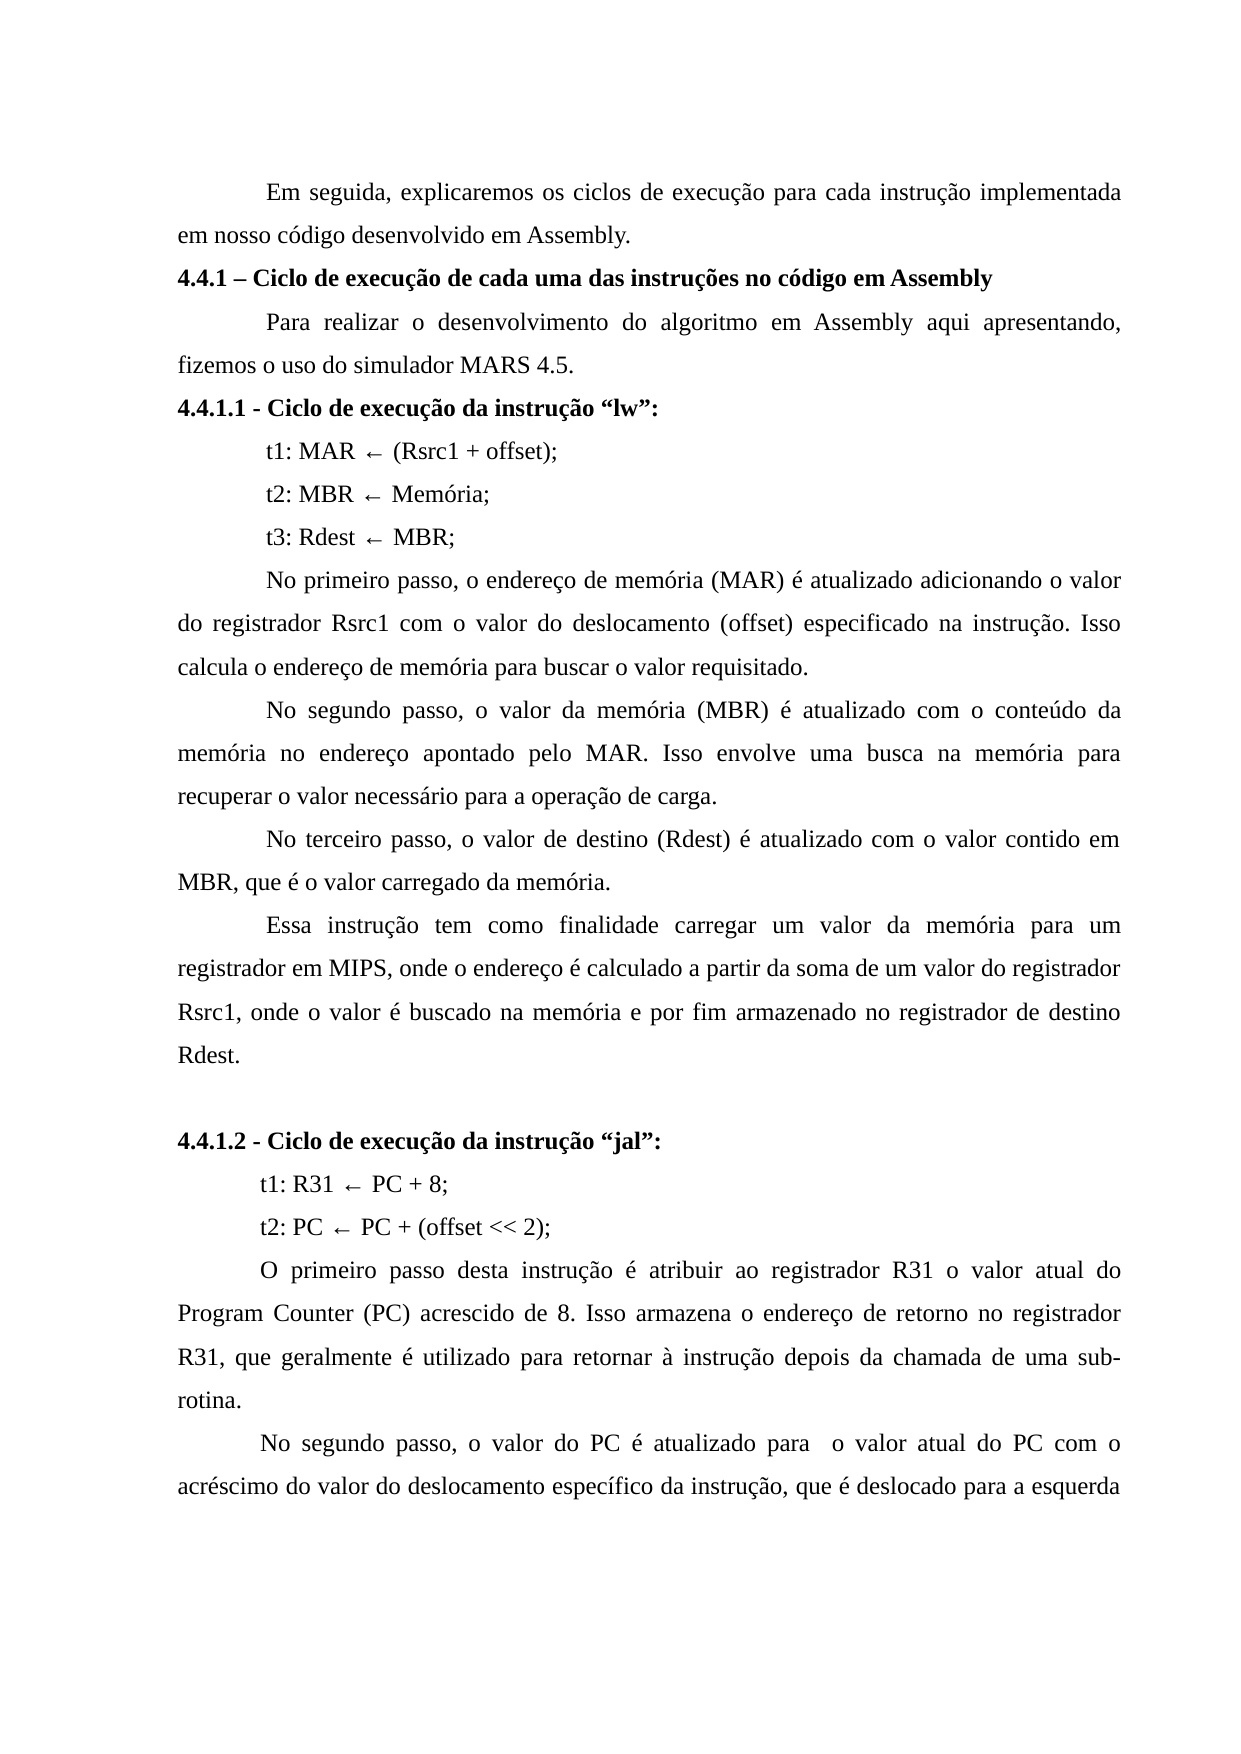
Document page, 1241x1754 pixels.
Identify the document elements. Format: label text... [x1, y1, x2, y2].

text 4.4.1.1 - Ciclo de execução da instrução “lw”: [177, 393, 1122, 422]
text t3: Rdest ← MBR; [177, 522, 1122, 551]
text t1: R31 ← PC + 8; [177, 1169, 1122, 1198]
text Para realizar o desenvolvimento do algoritmo em Assembly aqui apresentando, fizemos o uso do simulador MARS 4.5. [177, 307, 1122, 378]
text No terceiro passo, o valor de destino (Rdest) é atualizado com o valor contido em MBR, que é o valor carregado da memória. [177, 824, 1122, 896]
text No segundo passo, o valor do PC é atualizado para o valor atual do PC com o acréscimo do valor do deslocamento específico da instrução, que é deslocado para a esquerda [177, 1428, 1122, 1500]
text O primeiro passo desta instrução é atribuir ao registrador R31 o valor atual do Program Counter (PC) acrescido de 8. Isso armazena o endereço de retorno no registrador R31, que geralmente é utilizado para retornar à instrução depois da chamada de uma sub-rotina. [177, 1255, 1122, 1413]
text t2: MBR ← Memória; [177, 479, 1122, 508]
text 4.4.1.2 - Ciclo de execução da instrução “jal”: [177, 1126, 1122, 1155]
text Em seguida, explicaremos os ciclos de execução para cada instrução implementada em nosso código desenvolvido em Assembly. [177, 177, 1122, 249]
text t1: MAR ← (Rsrc1 + offset); [177, 436, 1122, 465]
text No primeiro passo, o endereço de memória (MAR) é atualizado adicionando o valor do registrador Rsrc1 com o valor do deslocamento (offset) especificado na instrução. Isso calcula o endereço de memória para buscar o valor requisitado. [177, 565, 1122, 680]
text t2: PC ← PC + (offset << 2); [177, 1212, 1122, 1241]
text Essa instrução tem como finalidade carregar um valor da memória para um registrador em MIPS, onde o endereço é calculado a partir da soma de um valor do registrador Rsrc1, onde o valor é buscado na memória e por fim armazenado no registrador de destino Rdest. [177, 910, 1122, 1068]
text 4.4.1 – Ciclo de execução de cada uma das instruções no código em Assembly [177, 263, 1122, 292]
text No segundo passo, o valor da memória (MBR) é atualizado com o conteúdo da memória no endereço apontado pelo MAR. Isso envolve uma busca na memória para recuperar o valor necessário para a operação de carga. [177, 695, 1122, 810]
